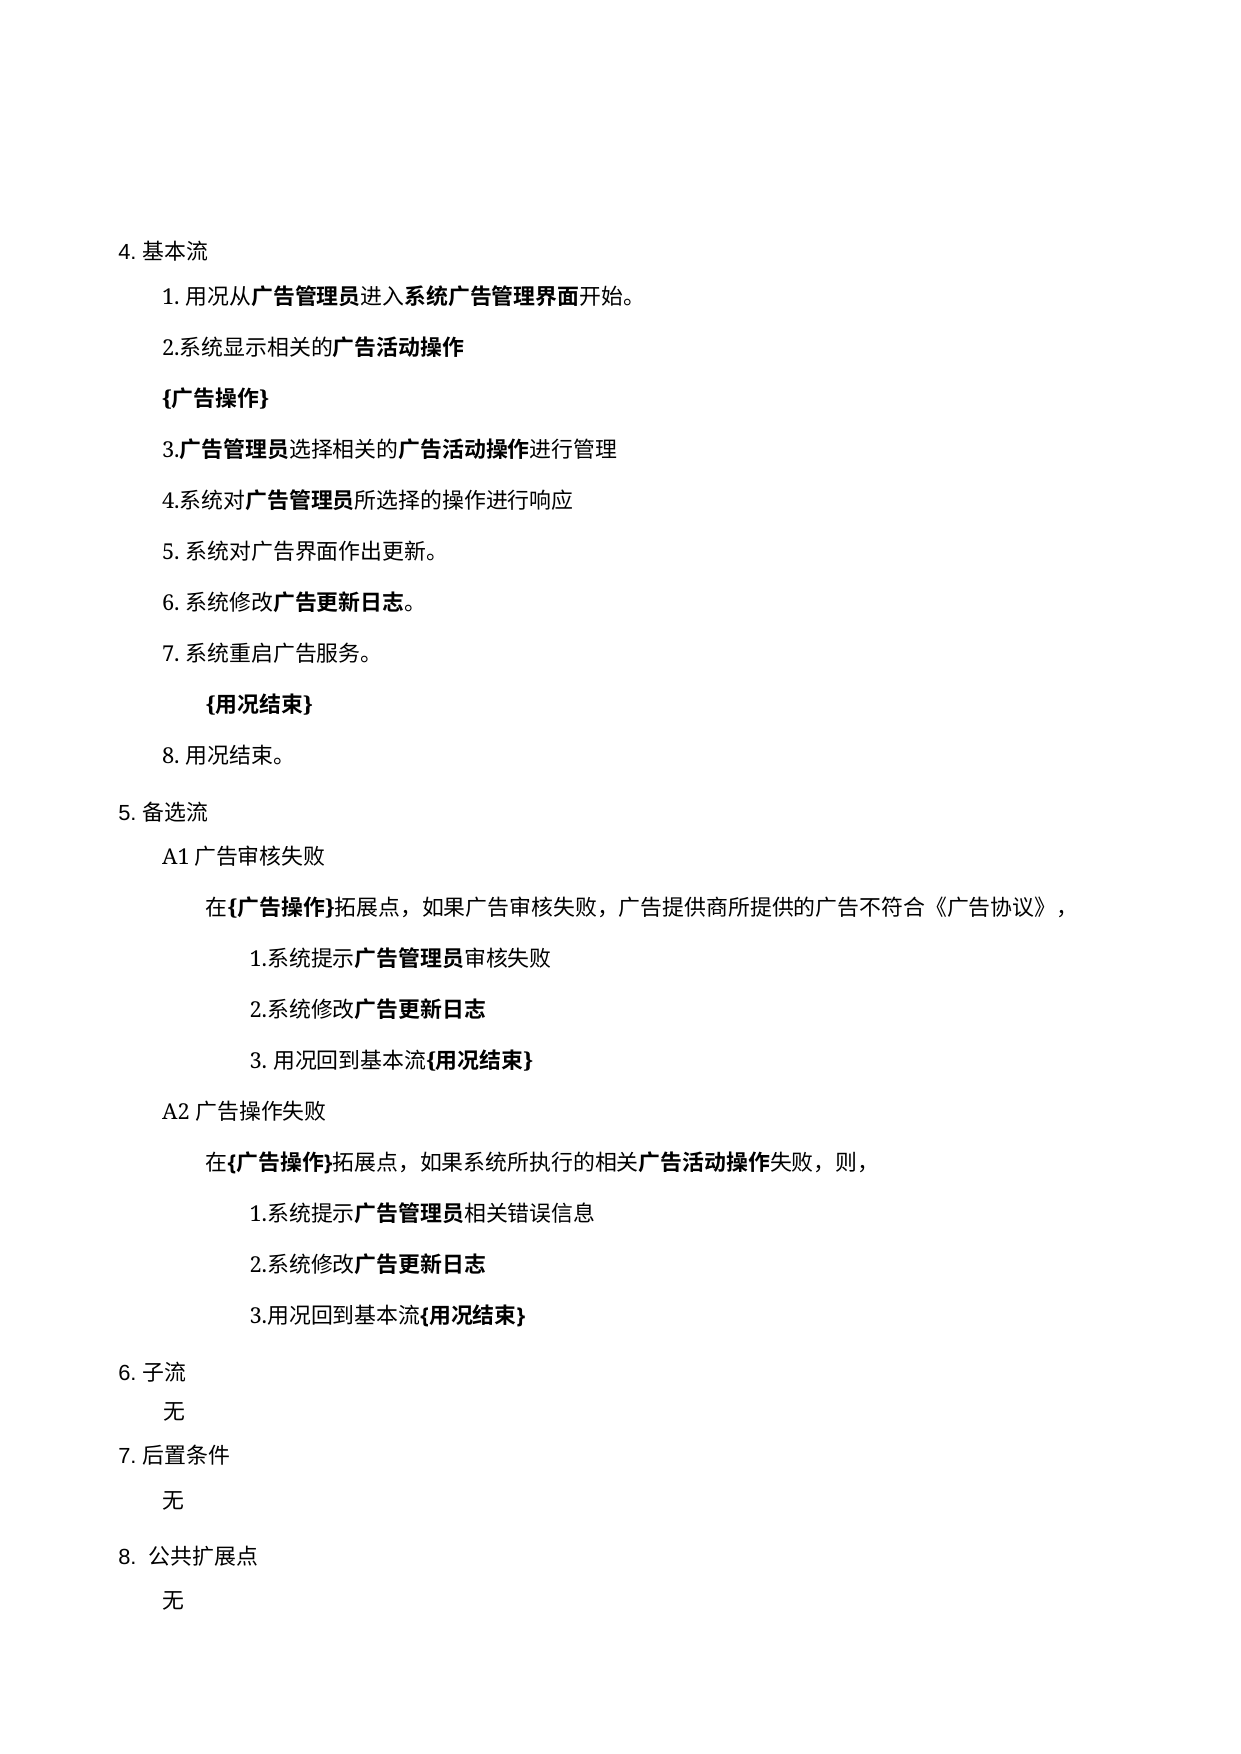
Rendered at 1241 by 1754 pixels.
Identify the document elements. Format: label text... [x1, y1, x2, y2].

subtitle 备选流 [118, 794, 1122, 826]
text A2 广告操作失败 [118, 1094, 1122, 1126]
text {用况结束} [118, 687, 1122, 719]
text 3. 用况回到基本流{用况结束} [118, 1043, 1122, 1075]
text 2.系统修改广告更新日志 [118, 1247, 1122, 1279]
text 7. 系统重启广告服务。 [118, 636, 1122, 668]
text {广告操作} [118, 381, 1122, 413]
text 无 [118, 1583, 1122, 1615]
subtitle 后置条件 [118, 1438, 1122, 1470]
text 3.用况回到基本流{用况结束} [118, 1298, 1122, 1330]
text 2.系统显示相关的广告活动操作 [118, 330, 1122, 362]
subtitle 基本流 [118, 234, 1122, 266]
text 在{广告操作}拓展点，如果系统所执行的相关广告活动操作失败，则， [118, 1145, 1122, 1177]
text 在{广告操作}拓展点，如果广告审核失败，广告提供商所提供的广告不符合《广告协议》， [118, 890, 1122, 922]
text A1广告审核失败 [118, 839, 1122, 871]
text 1.系统提示广告管理员审核失败 [118, 941, 1122, 973]
text 2.系统修改广告更新日志 [118, 992, 1122, 1024]
subtitle 子流 [118, 1354, 1122, 1386]
text 无 [118, 1392, 1122, 1427]
text 1. 用况从广告管理员进入系统广告管理界面开始。 [118, 279, 1122, 311]
text 8. 用况结束。 [118, 738, 1122, 770]
subtitle 公共扩展点 [118, 1539, 1122, 1571]
text 5. 系统对广告界面作出更新。 [118, 534, 1122, 566]
text 4.系统对广告管理员所选择的操作进行响应 [118, 483, 1122, 515]
text 6. 系统修改广告更新日志。 [118, 585, 1122, 617]
text 3.广告管理员选择相关的广告活动操作进行管理 [118, 432, 1122, 464]
text 无 [118, 1483, 1122, 1514]
text 1.系统提示广告管理员相关错误信息 [118, 1196, 1122, 1228]
